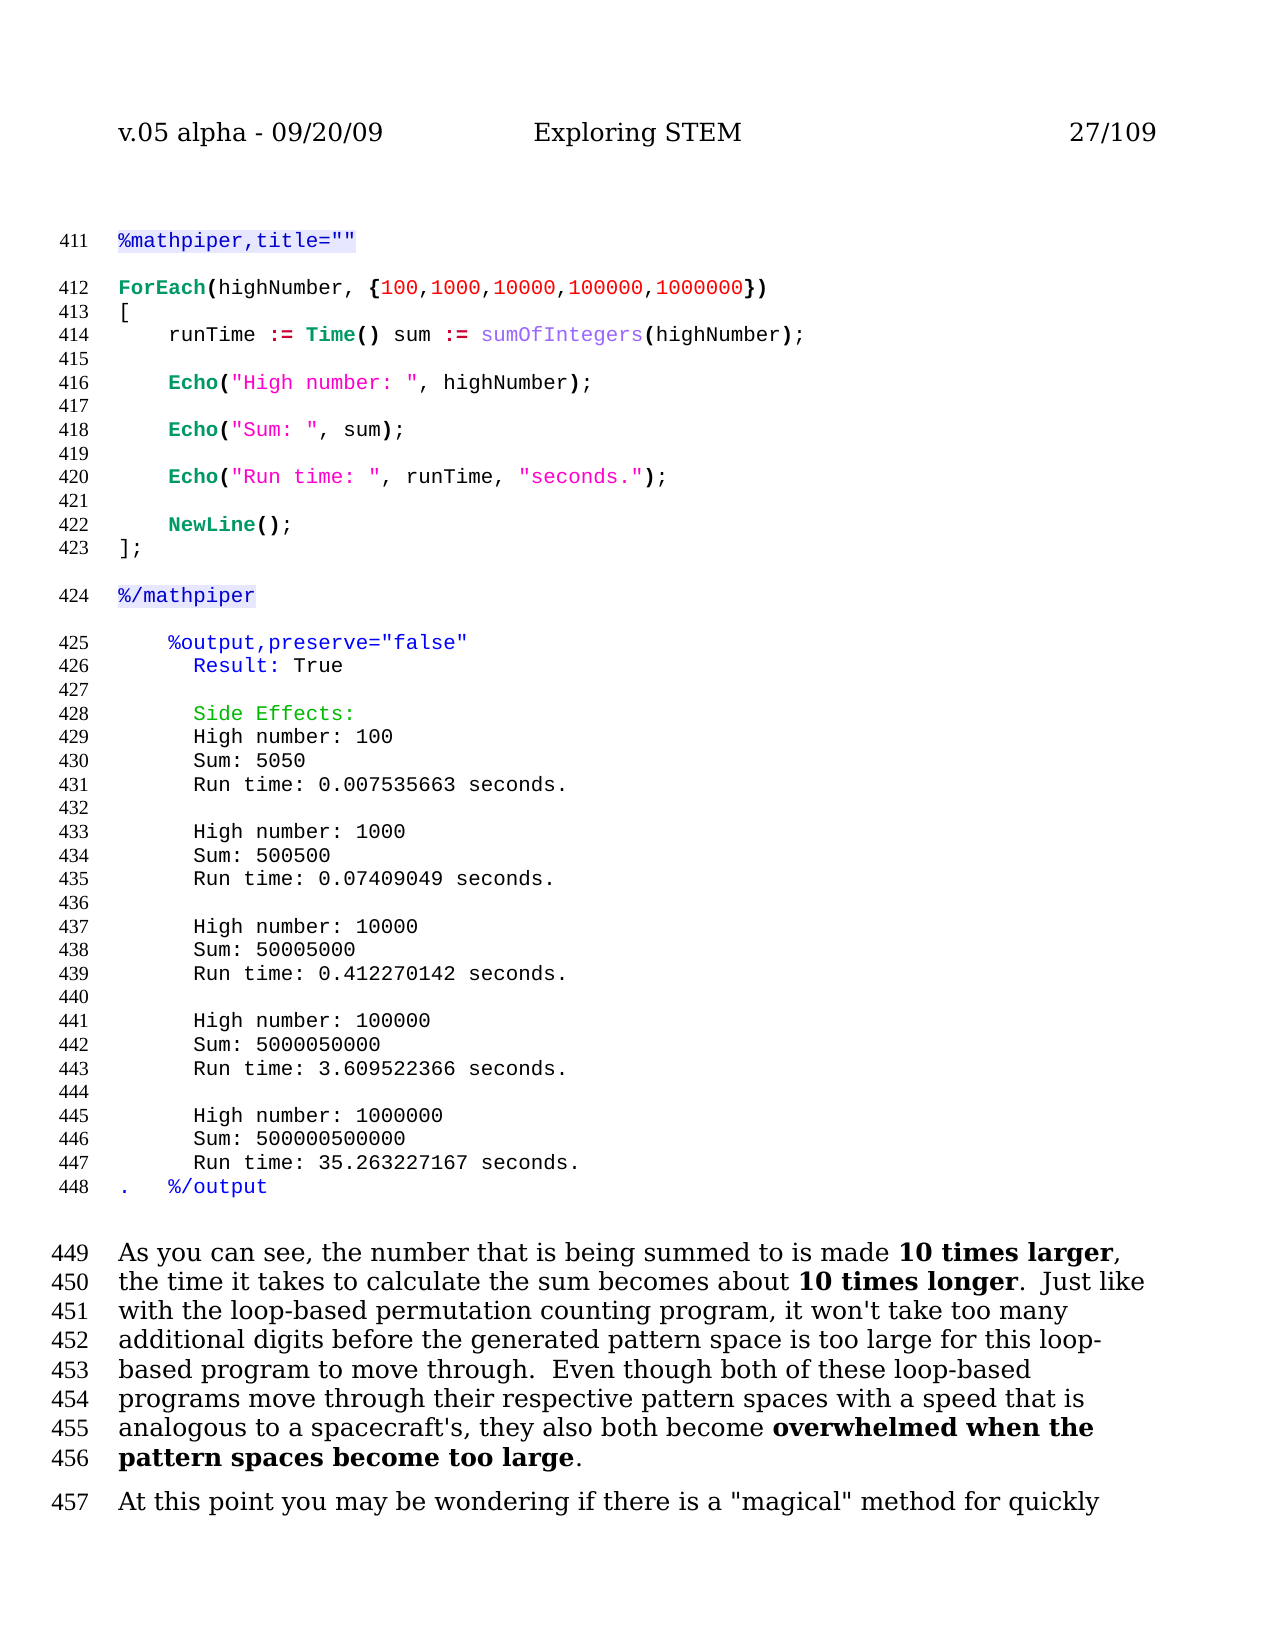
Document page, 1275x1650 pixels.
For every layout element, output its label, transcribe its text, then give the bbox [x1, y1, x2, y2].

text High number: 10000 [118, 916, 1157, 939]
text Sum: 50005000 [118, 939, 1157, 963]
text Side Effects: [118, 703, 1157, 726]
text Sum: 5050 [118, 750, 1157, 774]
text [ [118, 301, 1157, 324]
text Echo("Sum: ", sum); [118, 419, 1157, 443]
text Echo("Run time: ", runTime, "seconds."); [118, 466, 1157, 490]
text Sum: 500000500000 [118, 1128, 1157, 1152]
text High number: 1000000 [118, 1105, 1157, 1128]
text Run time: 0.412270142 seconds. [118, 963, 1157, 987]
text ]; [118, 537, 1157, 561]
text . %/output [118, 1176, 1157, 1199]
text Run time: 0.007535663 seconds. [118, 774, 1157, 797]
text High number: 1000 [118, 821, 1157, 845]
text Run time: 3.609522366 seconds. [118, 1057, 1157, 1081]
text %/mathpiper [118, 584, 1157, 608]
text Sum: 5000050000 [118, 1034, 1157, 1057]
text Echo("High number: ", highNumber); [118, 372, 1157, 395]
text ForEach(highNumber, {100,1000,10000,100000,1000000}) [118, 277, 1157, 301]
text %output,preserve="false" [118, 632, 1157, 656]
text Run time: 0.07409049 seconds. [118, 868, 1157, 892]
text High number: 100 [118, 726, 1157, 750]
text runTime := Time() sum := sumOfIntegers(highNumber); [118, 324, 1157, 348]
text As you can see, the number that is being summed to is made 10 times larger, the time it takes to calculate the sum becomes about 10 times longer. Just like with the loop-based permutation counting program, it won't take too many additional digits before the generated pattern space is too large for this loop-based program to move through. Even though both of these loop-based programs move through their respective pattern spaces with a speed that is analogous to a spacecraft's, they also both become overwhelmed when the pattern spaces become too large. [118, 1238, 1157, 1472]
text Result: True [118, 656, 1157, 679]
text Run time: 35.263227167 seconds. [118, 1152, 1157, 1176]
text Sum: 500500 [118, 845, 1157, 868]
text NewLine(); [118, 514, 1157, 537]
text At this point you may be wondering if there is a "magical" method for quickly [118, 1487, 1157, 1516]
text %mathpiper,title="" [118, 230, 1157, 253]
text High number: 100000 [118, 1010, 1157, 1034]
